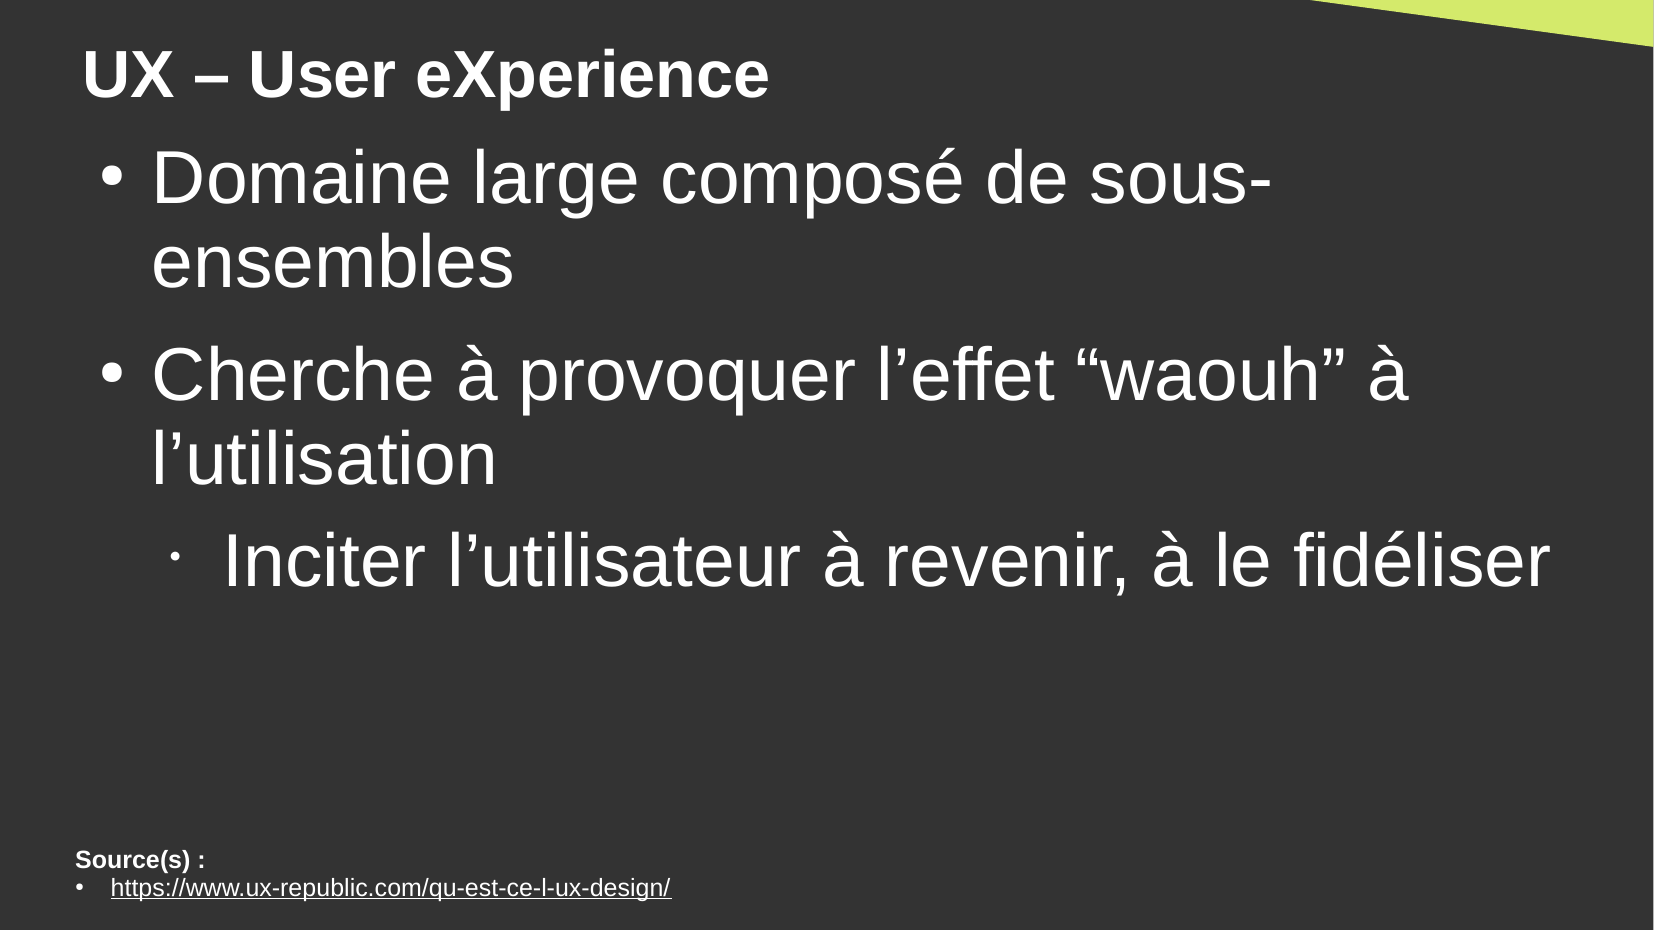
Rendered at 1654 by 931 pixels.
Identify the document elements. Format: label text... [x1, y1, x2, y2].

text_box Source(s) : https://www.ux-republic.com/qu-est-ce-l-ux-design/ [60, 838, 1546, 931]
list Domaine large composé de sous-ensembles Cherche à provoquer l’effet “waouh” à l’utilisation Inciter l’utilisateur à revenir, à le fidéliser [80, 135, 1620, 827]
title UX – User eXperience [82, 37, 1571, 114]
text_box [1310, 0, 1654, 47]
